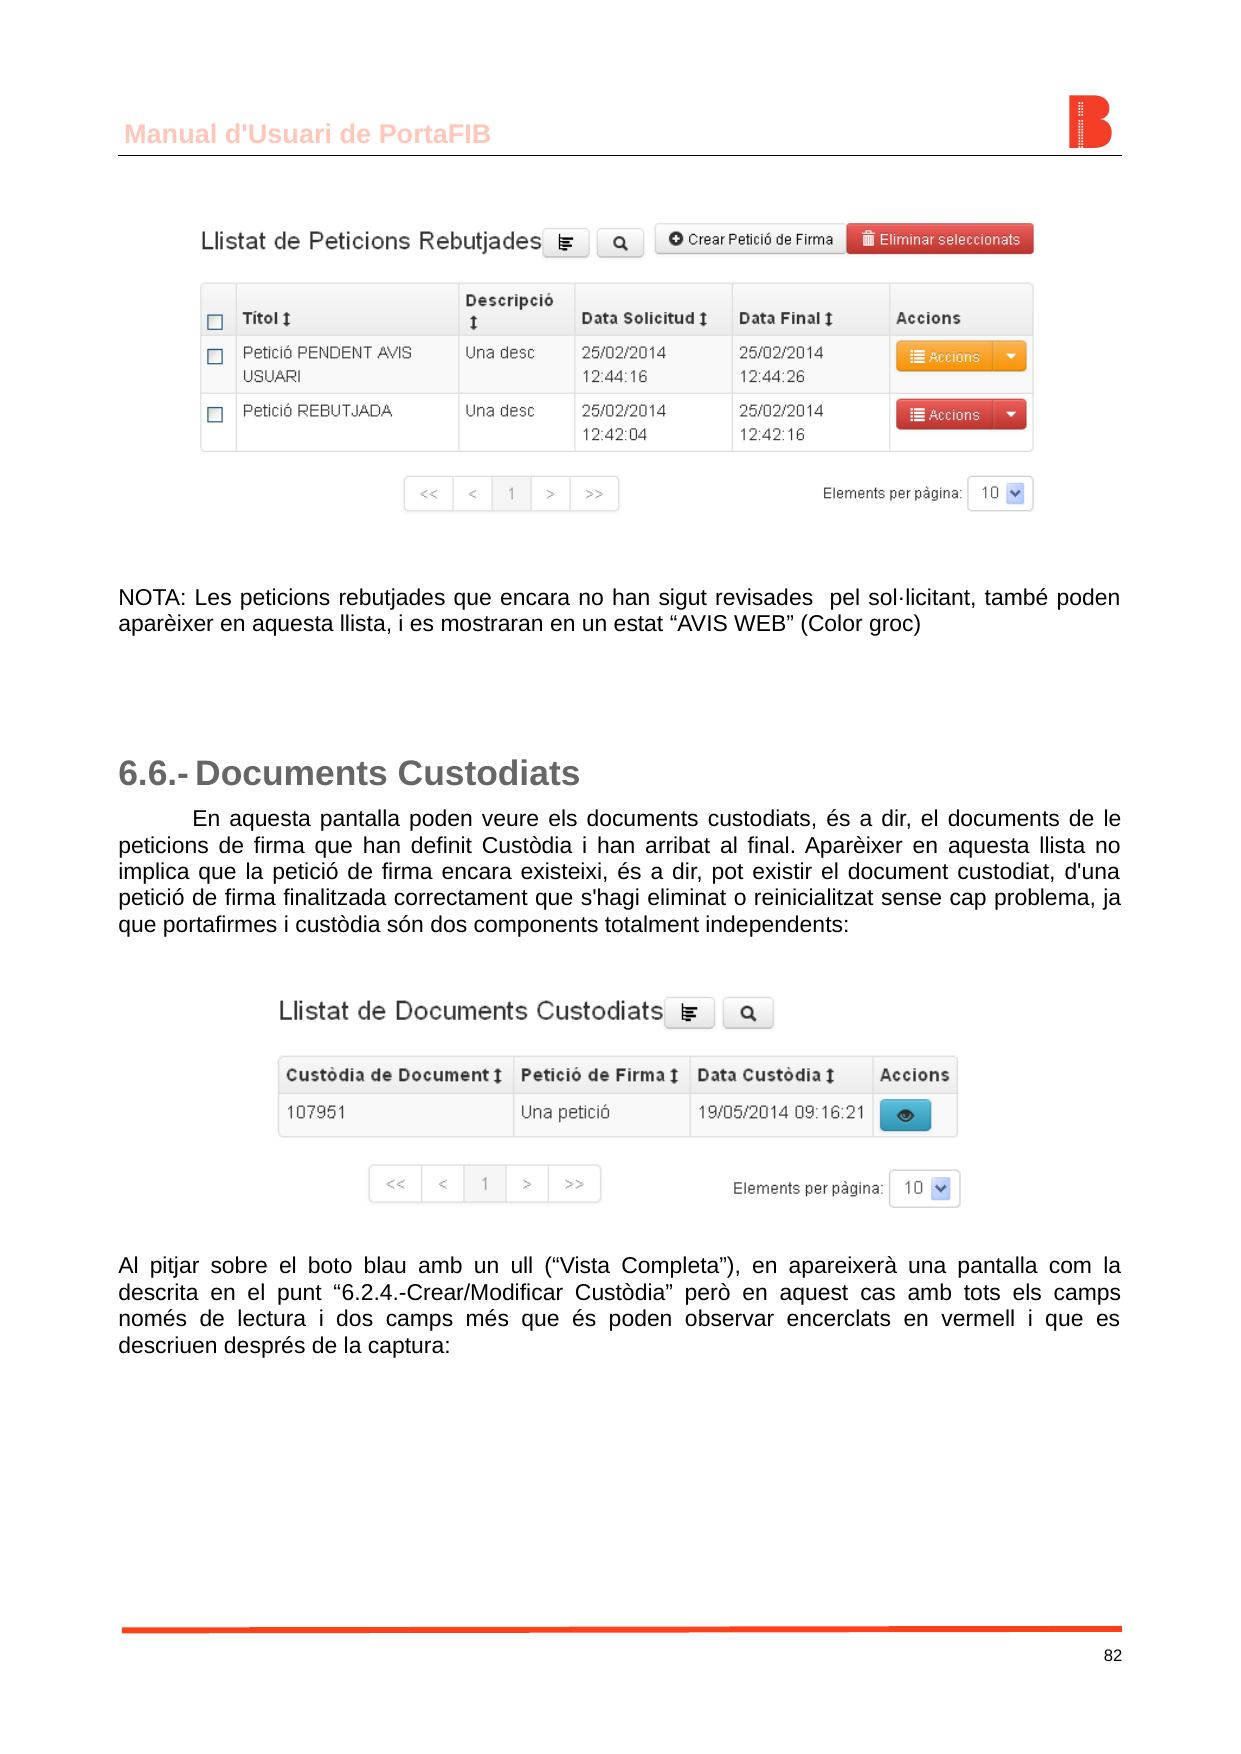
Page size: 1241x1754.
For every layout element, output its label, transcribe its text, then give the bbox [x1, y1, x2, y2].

picture [255, 988, 985, 1240]
subtitle Documents Custodiats [118, 752, 1122, 793]
picture [1063, 94, 1117, 150]
picture [192, 215, 1042, 528]
text NOTA: Les peticions rebutjades que encara no han sigut revisades pel sol·licitant, també poden aparèixer en aquesta llista, i es mostraran en un estat “AVIS WEB” (Color groc) [118, 584, 1122, 637]
text En aquesta pantalla poden veure els documents custodiats, és a dir, el documents de le peticions de firma que han definit Custòdia i han arribat al final. Aparèixer en aquesta llista no implica que la petició de firma encara existeixi, és a dir, pot existir el document custodiat, d'una petició de firma finalitzada correctament que s'hagi eliminat o reinicialitzat sense cap problema, ja que portafirmes i custòdia són dos components totalment independents: [118, 805, 1122, 937]
text Al pitjar sobre el boto blau amb un ull (“Vista Completa”), en apareixerà una pantalla com la descrita en el punt “6.2.4.-Crear/Modificar Custòdia” però en aquest cas amb tots els camps només de lectura i dos camps més que és poden observar encerclats en vermell i que es descriuen després de la captura: [118, 1252, 1122, 1358]
